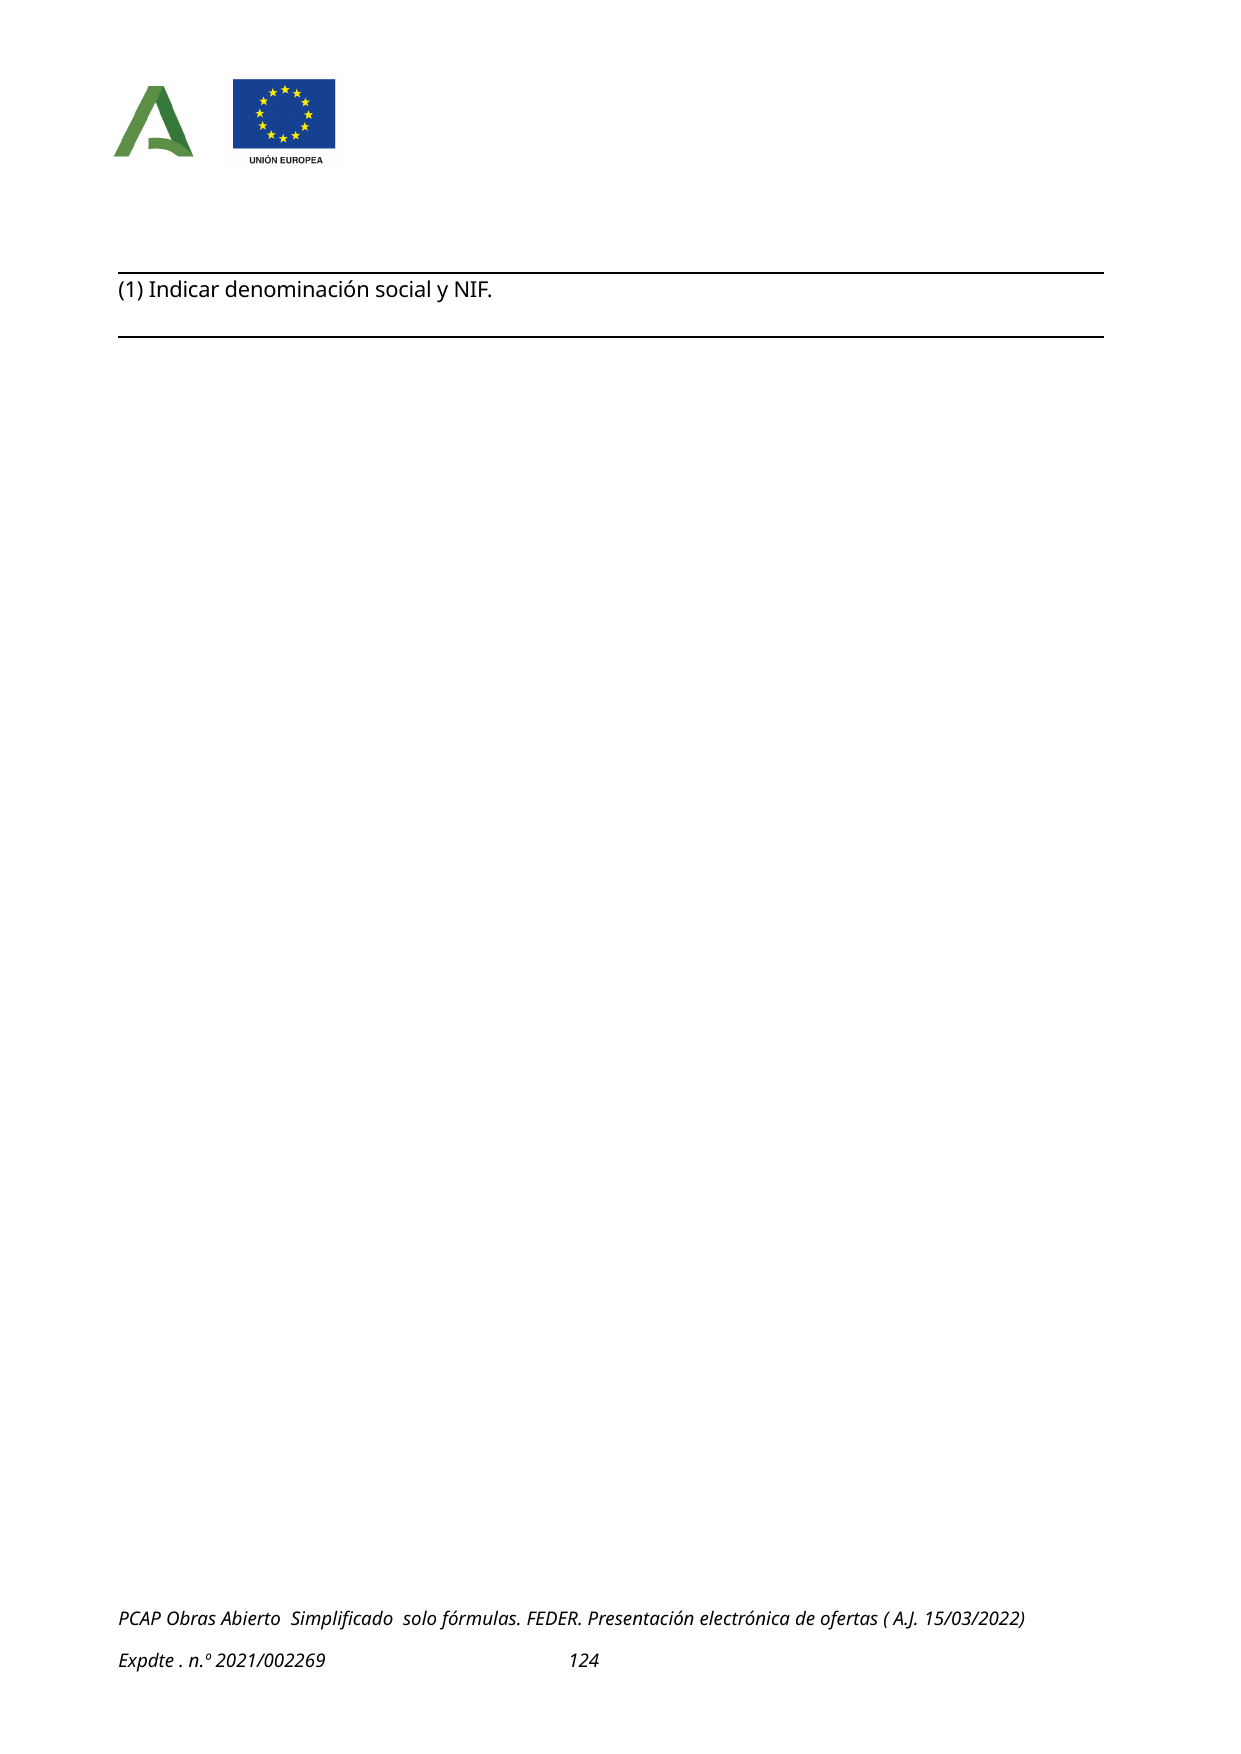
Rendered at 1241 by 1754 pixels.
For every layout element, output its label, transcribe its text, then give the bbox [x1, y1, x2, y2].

picture [221, 73, 347, 171]
picture [109, 81, 198, 161]
text (1) Indicar denominación social y NIF. [118, 274, 1104, 304]
